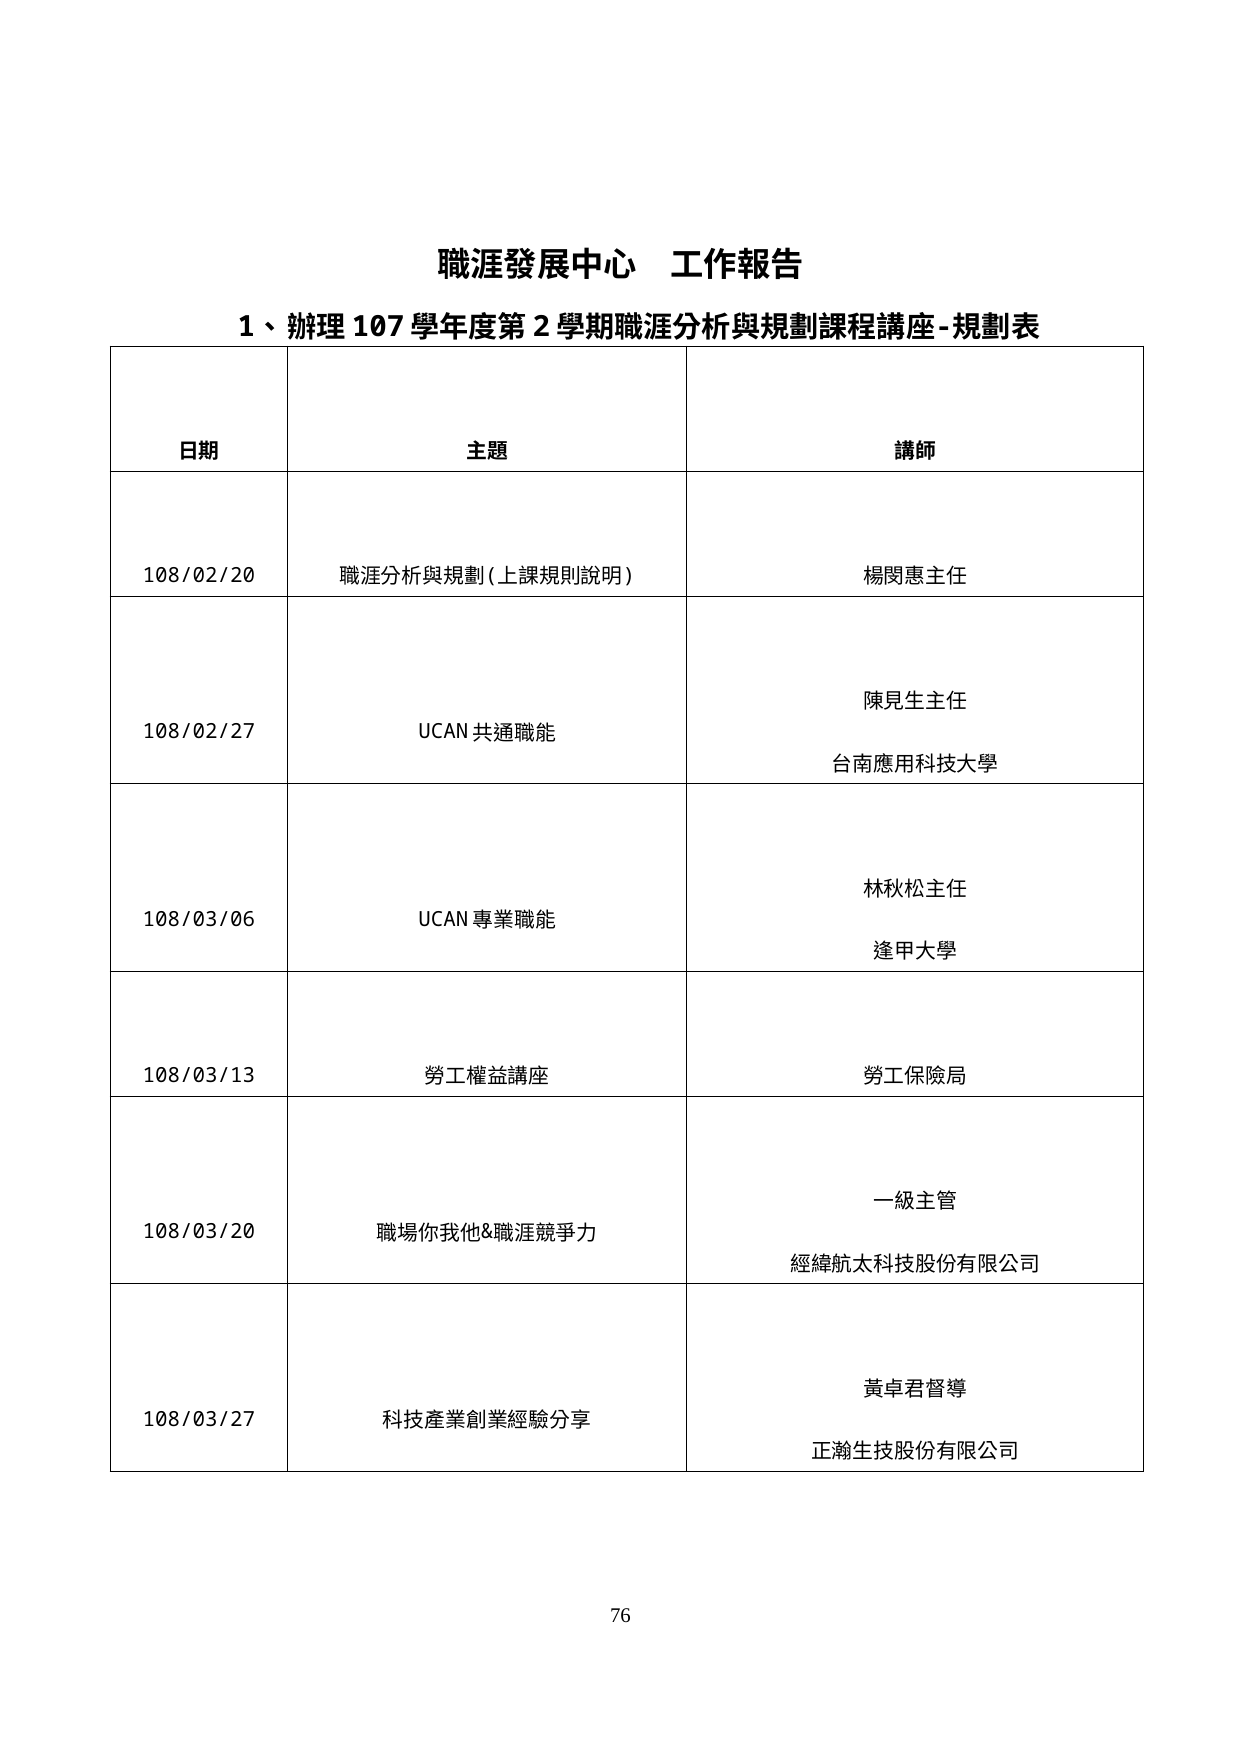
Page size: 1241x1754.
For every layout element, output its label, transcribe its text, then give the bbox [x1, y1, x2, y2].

table_cell 一級主管 經緯航太科技股份有限公司 [687, 1097, 1143, 1283]
table_cell 職場你我他&職涯競爭力 [288, 1097, 686, 1283]
table_cell 勞工權益講座 [288, 972, 686, 1096]
table_header 主題 [288, 347, 686, 471]
table_cell 科技產業創業經驗分享 [288, 1284, 686, 1471]
table_cell 108/02/20 [111, 472, 287, 596]
table_cell 黃卓君督導 正瀚生技股份有限公司 [687, 1284, 1143, 1471]
table_cell 林秋松主任 逢甲大學 [687, 784, 1143, 971]
table_cell 職涯分析與規劃(上課規則說明) [288, 472, 686, 596]
table_cell 108/03/27 [111, 1284, 287, 1471]
text 職涯發展中心 工作報告 [187, 221, 1053, 283]
table_cell 勞工保險局 [687, 972, 1143, 1096]
table_cell 陳見生主任 台南應用科技大學 [687, 597, 1143, 783]
table_cell 108/03/20 [111, 1097, 287, 1283]
table_cell 楊閔惠主任 [687, 472, 1143, 596]
table_header 講師 [687, 347, 1143, 471]
table_cell UCAN專業職能 [288, 784, 686, 971]
table_cell 108/02/27 [111, 597, 287, 783]
table_cell 108/03/13 [111, 972, 287, 1096]
table_cell 108/03/06 [111, 784, 287, 971]
table_cell UCAN共通職能 [288, 597, 686, 783]
table_header 日期 [111, 347, 287, 471]
list 辦理107學年度第2學期職涯分析與規劃課程講座-規劃表 [237, 283, 1053, 346]
